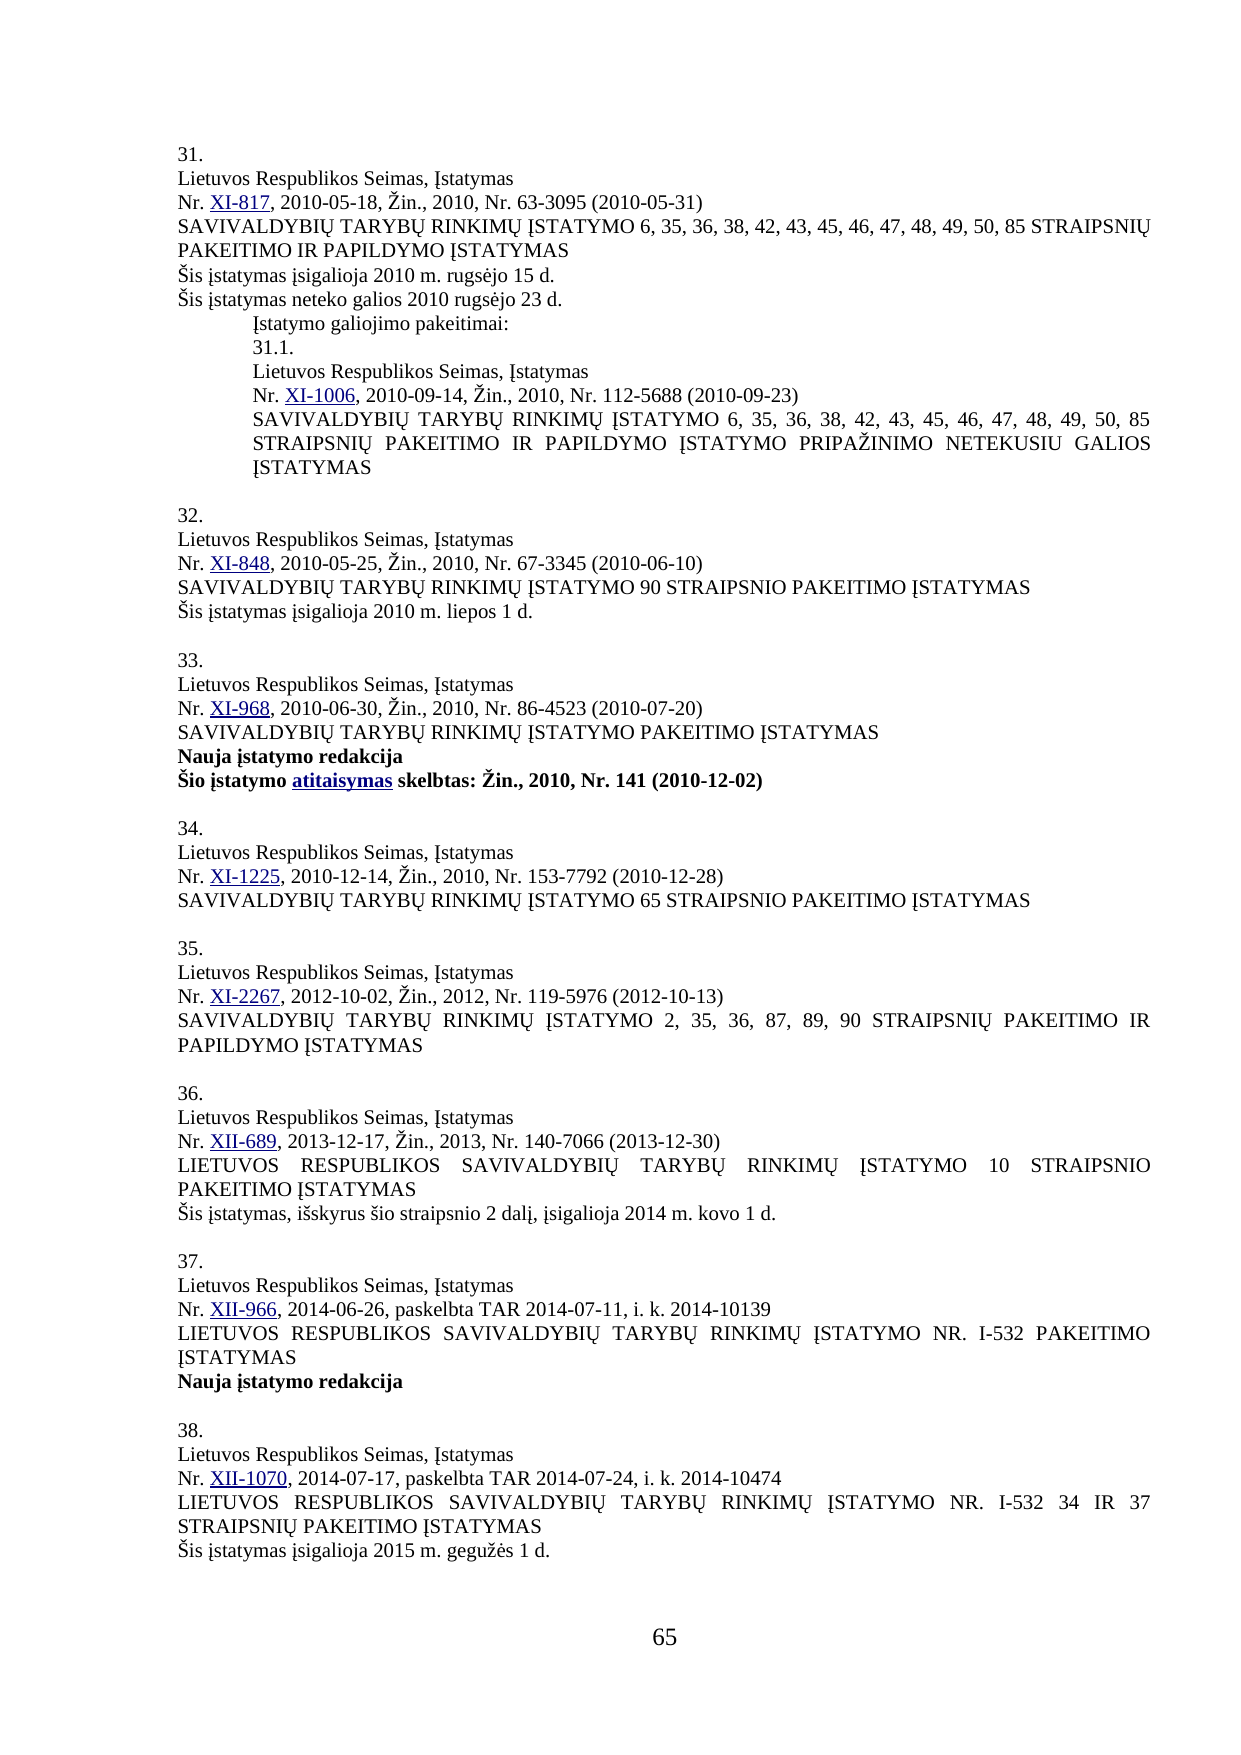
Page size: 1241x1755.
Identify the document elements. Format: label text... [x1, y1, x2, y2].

text 33. [177, 647, 1152, 672]
text 37. [177, 1249, 1152, 1273]
text Šis įstatymas, išskyrus šio straipsnio 2 dalį, įsigalioja 2014 m. kovo 1 d. [177, 1201, 1152, 1225]
text Šis įstatymas neteko galios 2010 rugsėjo 23 d. [177, 287, 1152, 311]
text SAVIVALDYBIŲ TARYBŲ RINKIMŲ ĮSTATYMO 6, 35, 36, 38, 42, 43, 45, 46, 47, 48, 49, 50, 85 STRAIPSNIŲ PAKEITIMO IR PAPILDYMO ĮSTATYMAS [177, 214, 1152, 262]
text Lietuvos Respublikos Seimas, Įstatymas [177, 1442, 1152, 1466]
text 35. [177, 936, 1152, 960]
text SAVIVALDYBIŲ TARYBŲ RINKIMŲ ĮSTATYMO PAKEITIMO ĮSTATYMAS [177, 720, 1152, 744]
text Lietuvos Respublikos Seimas, Įstatymas [177, 166, 1152, 190]
text SAVIVALDYBIŲ TARYBŲ RINKIMŲ ĮSTATYMO 90 STRAIPSNIO PAKEITIMO ĮSTATYMAS [177, 575, 1152, 599]
text 38. [177, 1417, 1152, 1442]
text Nr. XI-2267, 2012-10-02, Žin., 2012, Nr. 119-5976 (2012-10-13) [177, 984, 1152, 1008]
text Įstatymo galiojimo pakeitimai: [252, 311, 1152, 335]
text Šio įstatymo atitaisymas skelbtas: Žin., 2010, Nr. 141 (2010-12-02) [177, 768, 1152, 792]
text LIETUVOS RESPUBLIKOS SAVIVALDYBIŲ TARYBŲ RINKIMŲ ĮSTATYMO NR. I-532 PAKEITIMO ĮSTATYMAS [177, 1321, 1152, 1369]
text 36. [177, 1081, 1152, 1105]
text Nr. XI-968, 2010-06-30, Žin., 2010, Nr. 86-4523 (2010-07-20) [177, 696, 1152, 720]
text Šis įstatymas įsigalioja 2010 m. rugsėjo 15 d. [177, 262, 1152, 287]
text Lietuvos Respublikos Seimas, Įstatymas [177, 1273, 1152, 1297]
text Nr. XI-1006, 2010-09-14, Žin., 2010, Nr. 112-5688 (2010-09-23) [252, 383, 1152, 407]
text LIETUVOS RESPUBLIKOS SAVIVALDYBIŲ TARYBŲ RINKIMŲ ĮSTATYMO 10 STRAIPSNIO PAKEITIMO ĮSTATYMAS [177, 1153, 1152, 1201]
text 31.1. [252, 335, 1152, 359]
text LIETUVOS RESPUBLIKOS SAVIVALDYBIŲ TARYBŲ RINKIMŲ ĮSTATYMO NR. I-532 34 IR 37 STRAIPSNIŲ PAKEITIMO ĮSTATYMAS [177, 1490, 1152, 1538]
text 31. [177, 142, 1152, 166]
text Nr. XI-1225, 2010-12-14, Žin., 2010, Nr. 153-7792 (2010-12-28) [177, 864, 1152, 888]
text Šis įstatymas įsigalioja 2015 m. gegužės 1 d. [177, 1538, 1152, 1562]
text SAVIVALDYBIŲ TARYBŲ RINKIMŲ ĮSTATYMO 6, 35, 36, 38, 42, 43, 45, 46, 47, 48, 49, 50, 85 STRAIPSNIŲ PAKEITIMO IR PAPILDYMO ĮSTATYMO PRIPAŽINIMO NETEKUSIU GALIOS ĮSTATYMAS [252, 407, 1152, 479]
text 32. [177, 503, 1152, 527]
text Šis įstatymas įsigalioja 2010 m. liepos 1 d. [177, 599, 1152, 623]
text Lietuvos Respublikos Seimas, Įstatymas [177, 672, 1152, 696]
text Nauja įstatymo redakcija [177, 744, 1152, 768]
text SAVIVALDYBIŲ TARYBŲ RINKIMŲ ĮSTATYMO 65 STRAIPSNIO PAKEITIMO ĮSTATYMAS [177, 888, 1152, 912]
text Nr. XII-689, 2013-12-17, Žin., 2013, Nr. 140-7066 (2013-12-30) [177, 1129, 1152, 1153]
text Lietuvos Respublikos Seimas, Įstatymas [252, 359, 1152, 383]
text SAVIVALDYBIŲ TARYBŲ RINKIMŲ ĮSTATYMO 2, 35, 36, 87, 89, 90 STRAIPSNIŲ PAKEITIMO IR PAPILDYMO ĮSTATYMAS [177, 1008, 1152, 1057]
text Nr. XII-966, 2014-06-26, paskelbta TAR 2014-07-11, i. k. 2014-10139 [177, 1297, 1152, 1321]
text Nr. XII-1070, 2014-07-17, paskelbta TAR 2014-07-24, i. k. 2014-10474 [177, 1466, 1152, 1490]
text Nr. XI-848, 2010-05-25, Žin., 2010, Nr. 67-3345 (2010-06-10) [177, 551, 1152, 575]
text Lietuvos Respublikos Seimas, Įstatymas [177, 1105, 1152, 1129]
text Nauja įstatymo redakcija [177, 1369, 1152, 1393]
text Lietuvos Respublikos Seimas, Įstatymas [177, 960, 1152, 984]
text Nr. XI-817, 2010-05-18, Žin., 2010, Nr. 63-3095 (2010-05-31) [177, 190, 1152, 214]
text Lietuvos Respublikos Seimas, Įstatymas [177, 840, 1152, 864]
text Lietuvos Respublikos Seimas, Įstatymas [177, 527, 1152, 551]
text 34. [177, 816, 1152, 840]
